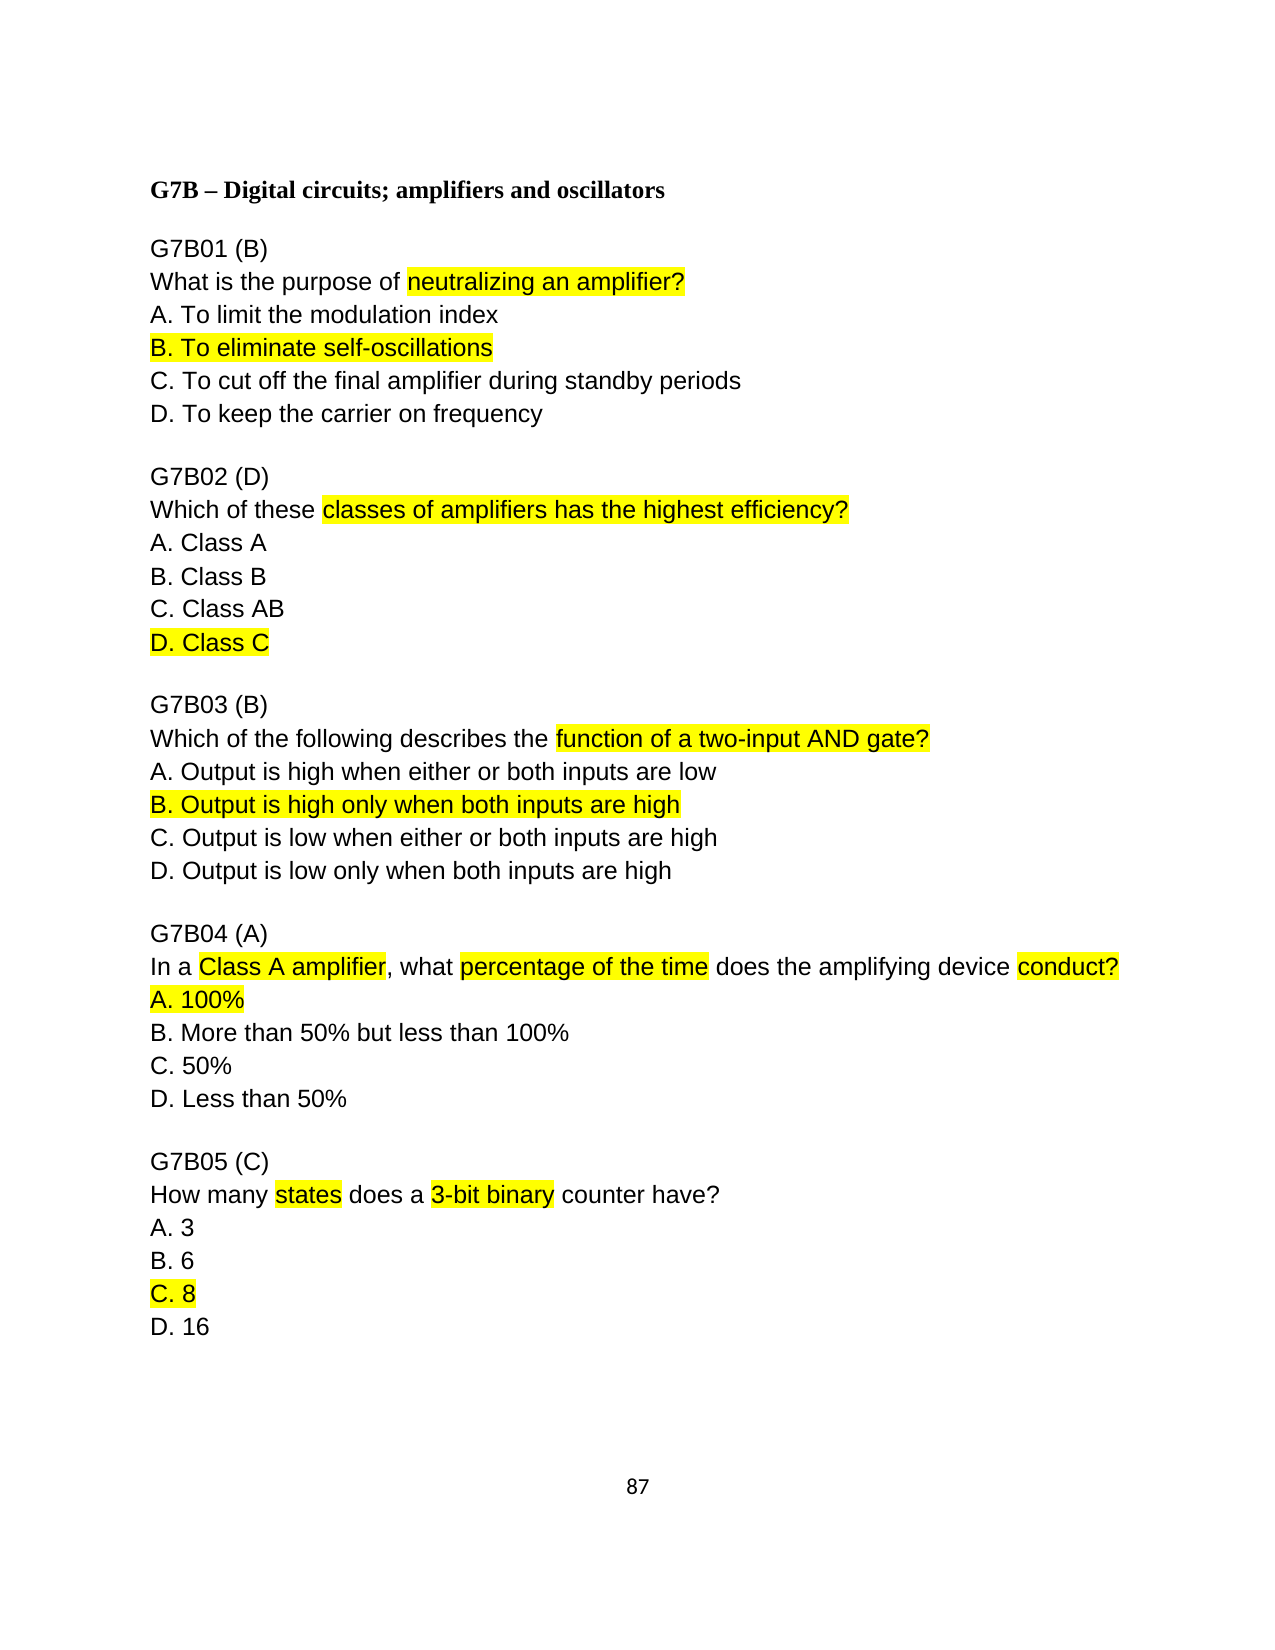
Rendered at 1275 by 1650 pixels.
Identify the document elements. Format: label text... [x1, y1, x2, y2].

text G7B01 (B) What is the purpose of neutralizing an amplifier? A. To limit the modulation index B. To eliminate self-oscillations C. To cut off the final amplifier during standby periods D. To keep the carrier on frequency [150, 234, 1125, 428]
subtitle G7B – Digital circuits; amplifiers and oscillators [150, 176, 1125, 204]
text G7B03 (B) Which of the following describes the function of a two-input AND gate? A. Output is high when either or both inputs are low B. Output is high only when both inputs are high C. Output is low when either or both inputs are high D. Output is low only when both inputs are high [150, 691, 1125, 884]
text G7B02 (D) Which of these classes of amplifiers has the highest efficiency? A. Class A B. Class B C. Class AB D. Class C [150, 462, 1125, 656]
text G7B04 (A) In a Class A amplifier, what percentage of the time does the amplifying device conduct? A. 100% B. More than 50% but less than 100% C. 50% D. Less than 50% [150, 919, 1125, 1112]
text G7B05 (C) How many states does a 3-bit binary counter have? A. 3 B. 6 C. 8 D. 16 [150, 1147, 1125, 1341]
